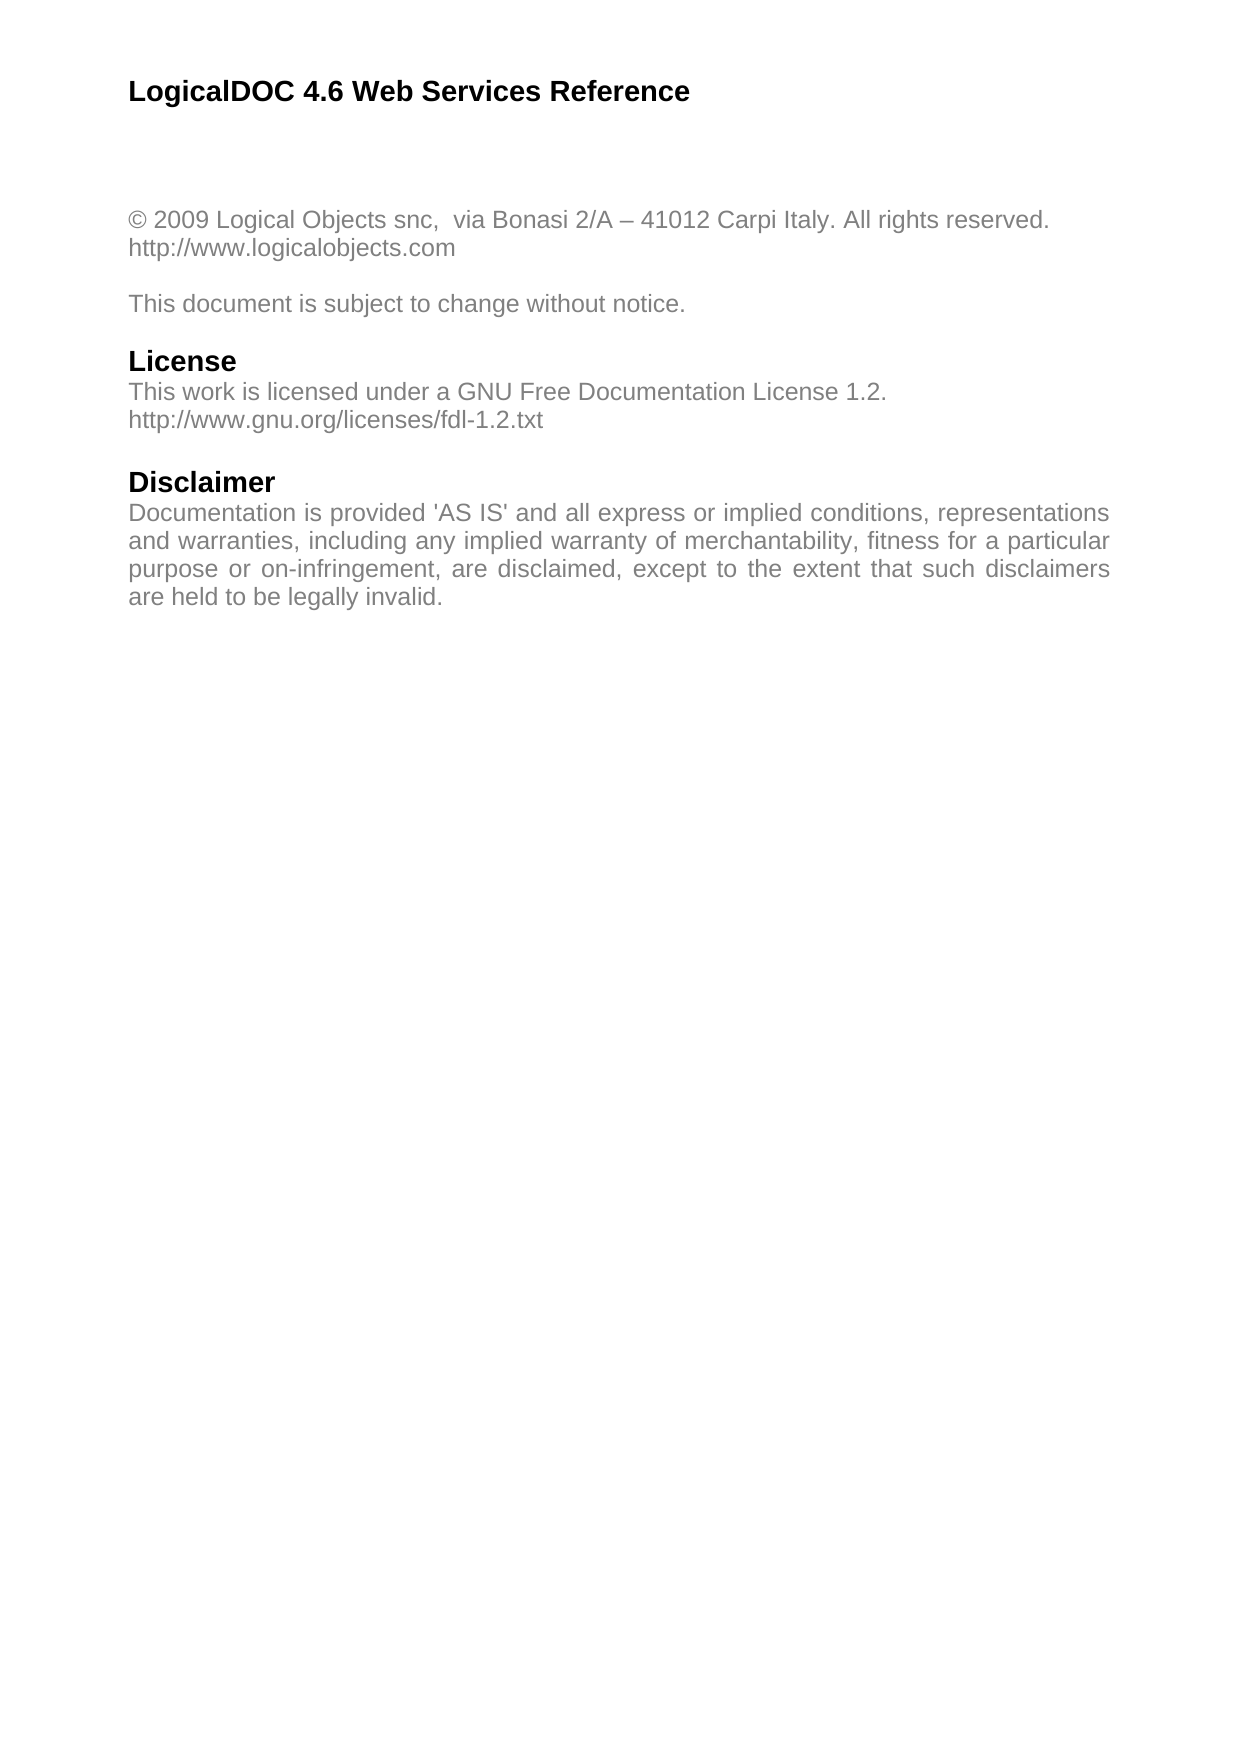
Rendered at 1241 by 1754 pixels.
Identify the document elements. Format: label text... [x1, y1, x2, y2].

text Disclaimer [128, 466, 1112, 499]
text License [128, 345, 1112, 378]
text Documentation is provided 'AS IS' and all express or implied conditions, representations and warranties, including any implied warranty of merchantability, fitness for a particular purpose or on-infringement, are disclaimed, except to the extent that such disclaimers are held to be legally invalid. [128, 499, 1112, 611]
text http://www.logicalobjects.com [128, 234, 1112, 262]
text http://www.gnu.org/licenses/fdl-1.2.txt [128, 406, 1112, 434]
text © 2009 Logical Objects snc, via Bonasi 2/A – 41012 Carpi Italy. All rights reserved. [128, 206, 1112, 234]
text This document is subject to change without notice. [128, 289, 1112, 317]
text This work is licensed under a GNU Free Documentation License 1.2. [128, 378, 1112, 406]
